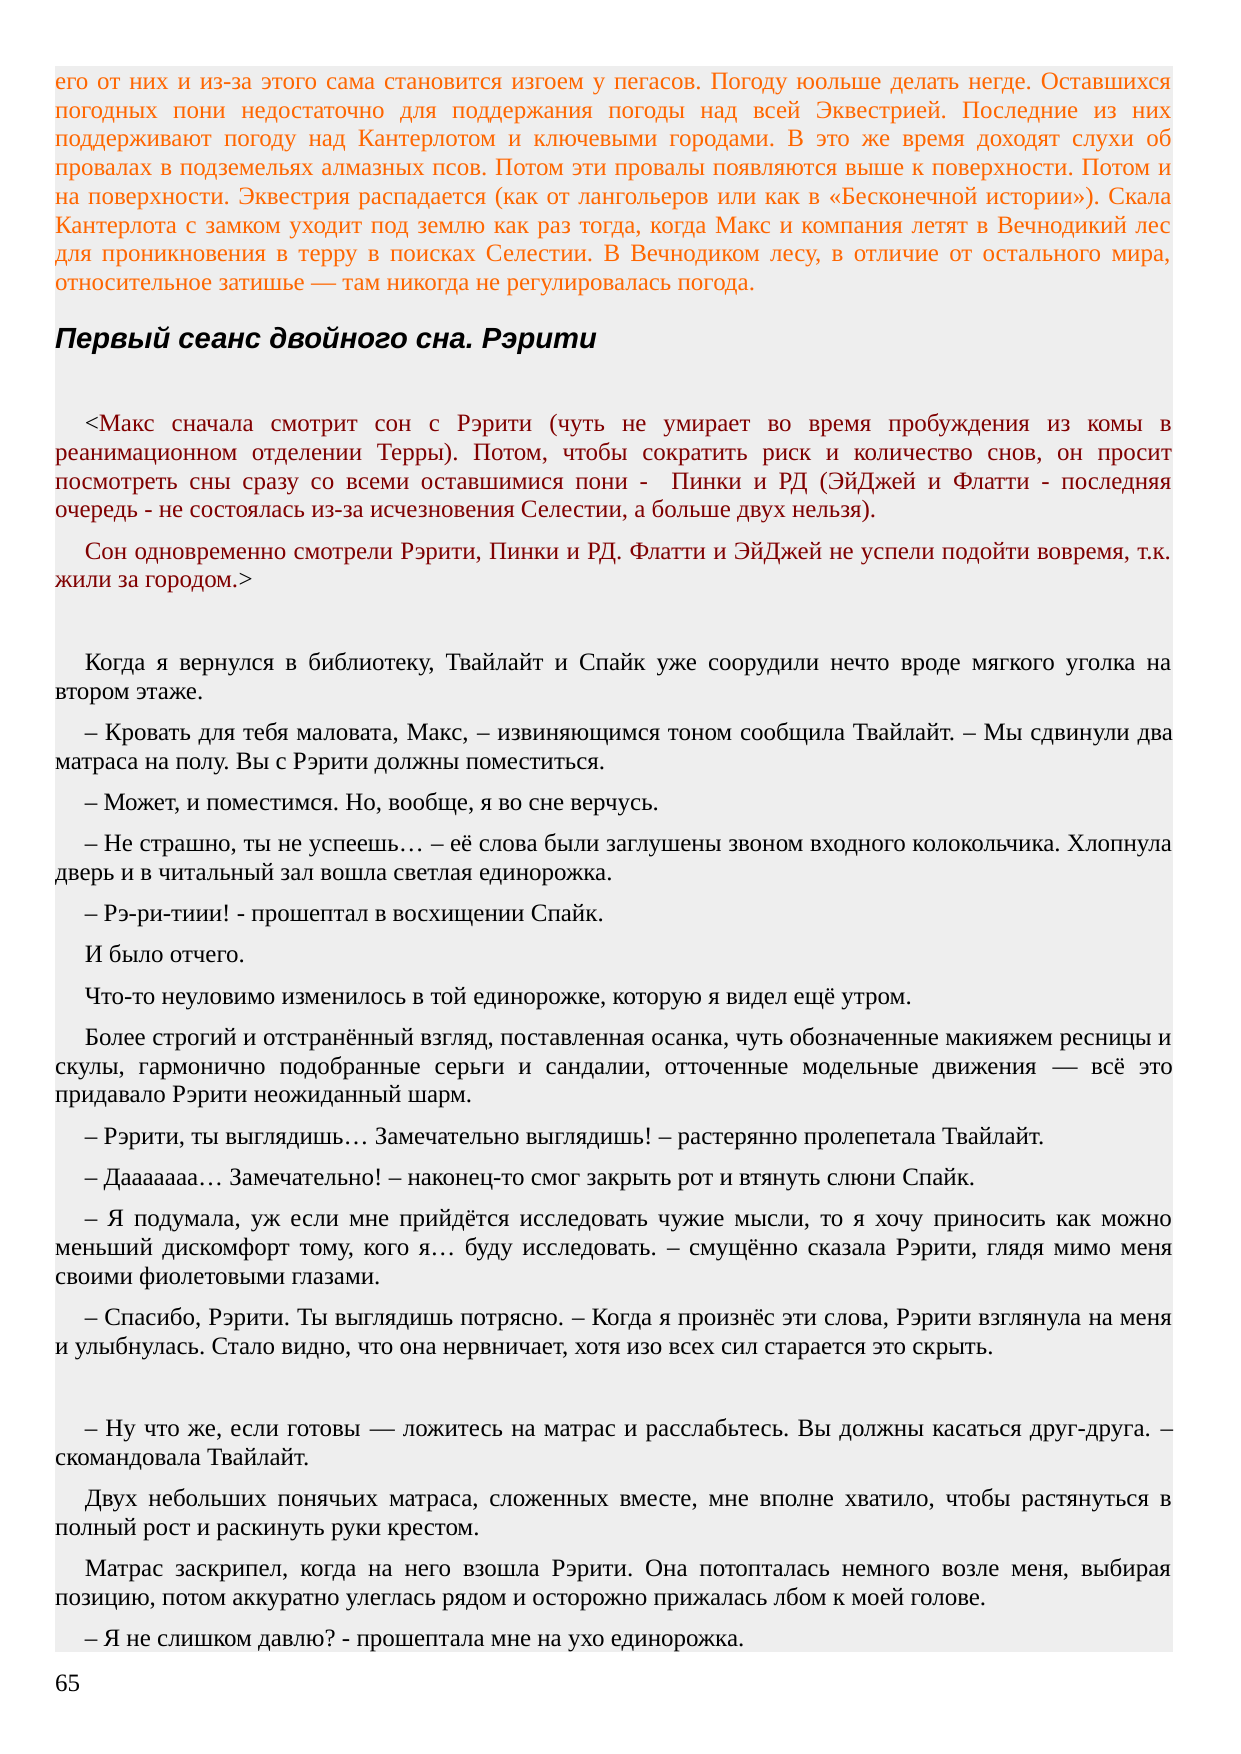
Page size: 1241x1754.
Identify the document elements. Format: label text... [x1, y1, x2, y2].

text – Я подумала, уж если мне прийдётся исследовать чужие мысли, то я хочу приносить как можно меньший дискомфорт тому, кого я… буду исследовать. – смущённо сказала Рэрити, глядя мимо меня своими фиолетовыми глазами. [55, 1203, 1173, 1289]
text – Дааааааа… Замечательно! – наконец-то смог закрыть рот и втянуть слюни Спайк. [55, 1162, 1173, 1191]
text Более строгий и отстранённый взгляд, поставленная осанка, чуть обозначенные макияжем ресницы и скулы, гармонично подобранные серьги и сандалии, отточенные модельные движения — всё это придавало Рэрити неожиданный шарм. [55, 1022, 1173, 1108]
text <Макс сначала смотрит сон с Рэрити (чуть не умирает во время пробуждения из комы в реанимационном отделении Терры). Потом, чтобы сократить риск и количество снов, он просит посмотреть сны сразу со всеми оставшимися пони - Пинки и РД (ЭйДжей и Флатти - последняя очередь - не состоялась из-за исчезновения Селестии, а больше двух нельзя). [55, 408, 1173, 523]
subtitle Первый сеанс двойного сна. Рэрити [55, 321, 1173, 354]
text – Я не слишком давлю? - прошептала мне на ухо единорожка. [55, 1623, 1173, 1652]
text – Не страшно, ты не успеешь… – её слова были заглушены звоном входного колокольчика. Хлопнула дверь и в читальный зал вошла светлая единорожка. [55, 828, 1173, 886]
text И было отчего. [55, 939, 1173, 968]
text Двух небольших понячьих матраса, сложенных вместе, мне вполне хватило, чтобы растянуться в полный рост и раскинуть руки крестом. [55, 1483, 1173, 1541]
text Сон одновременно смотрели Рэрити, Пинки и РД. Флатти и ЭйДжей не успели подойти вовремя, т.к. жили за городом.> [55, 536, 1173, 593]
text его от них и из-за этого сама становится изгоем у пегасов. Погоду юольше делать негде. Оставшихся погодных пони недостаточно для поддержания погоды над всей Эквестрией. Последние из них поддерживают погоду над Кантерлотом и ключевыми городами. В это же время доходят слухи об провалах в подземельях алмазных псов. Потом эти провалы появляются выше к поверхности. Потом и на поверхности. Эквестрия распадается (как от лангольеров или как в «Бесконечной истории»). Скала Кантерлота с замком уходит под землю как раз тогда, когда Макс и компания летят в Вечнодикий лес для проникновения в терру в поисках Селестии. В Вечнодиком лесу, в отличие от остального мира, относительное затишье — там никогда не регулировалась погода. [55, 66, 1173, 296]
text – Ну что же, если готовы — ложитесь на матрас и расслабьтесь. Вы должны касаться друг-друга. – скомандовала Твайлайт. [55, 1413, 1173, 1471]
text – Спасибо, Рэрити. Ты выглядишь потрясно. – Когда я произнёс эти слова, Рэрити взглянула на меня и улыбнулась. Стало видно, что она нервничает, хотя изо всех сил старается это скрыть. [55, 1302, 1173, 1359]
text – Рэрити, ты выглядишь… Замечательно выглядишь! – растерянно пролепетала Твайлайт. [55, 1121, 1173, 1149]
text Что-то неуловимо изменилось в той единорожке, которую я видел ещё утром. [55, 981, 1173, 1009]
text – Кровать для тебя маловата, Макс, – извиняющимся тоном сообщила Твайлайт. – Мы сдвинули два матраса на полу. Вы с Рэрити должны поместиться. [55, 717, 1173, 774]
text – Может, и поместимся. Но, вообще, я во сне верчусь. [55, 787, 1173, 816]
text – Рэ-ри-тиии! - прошептал в восхищении Спайк. [55, 898, 1173, 927]
text Когда я вернулся в библиотеку, Твайлайт и Спайк уже соорудили нечто вроде мягкого уголка на втором этаже. [55, 647, 1173, 704]
text Матрас заскрипел, когда на него взошла Рэрити. Она потопталась немного возле меня, выбирая позицию, потом аккуратно улеглась рядом и осторожно прижалась лбом к моей голове. [55, 1553, 1173, 1611]
